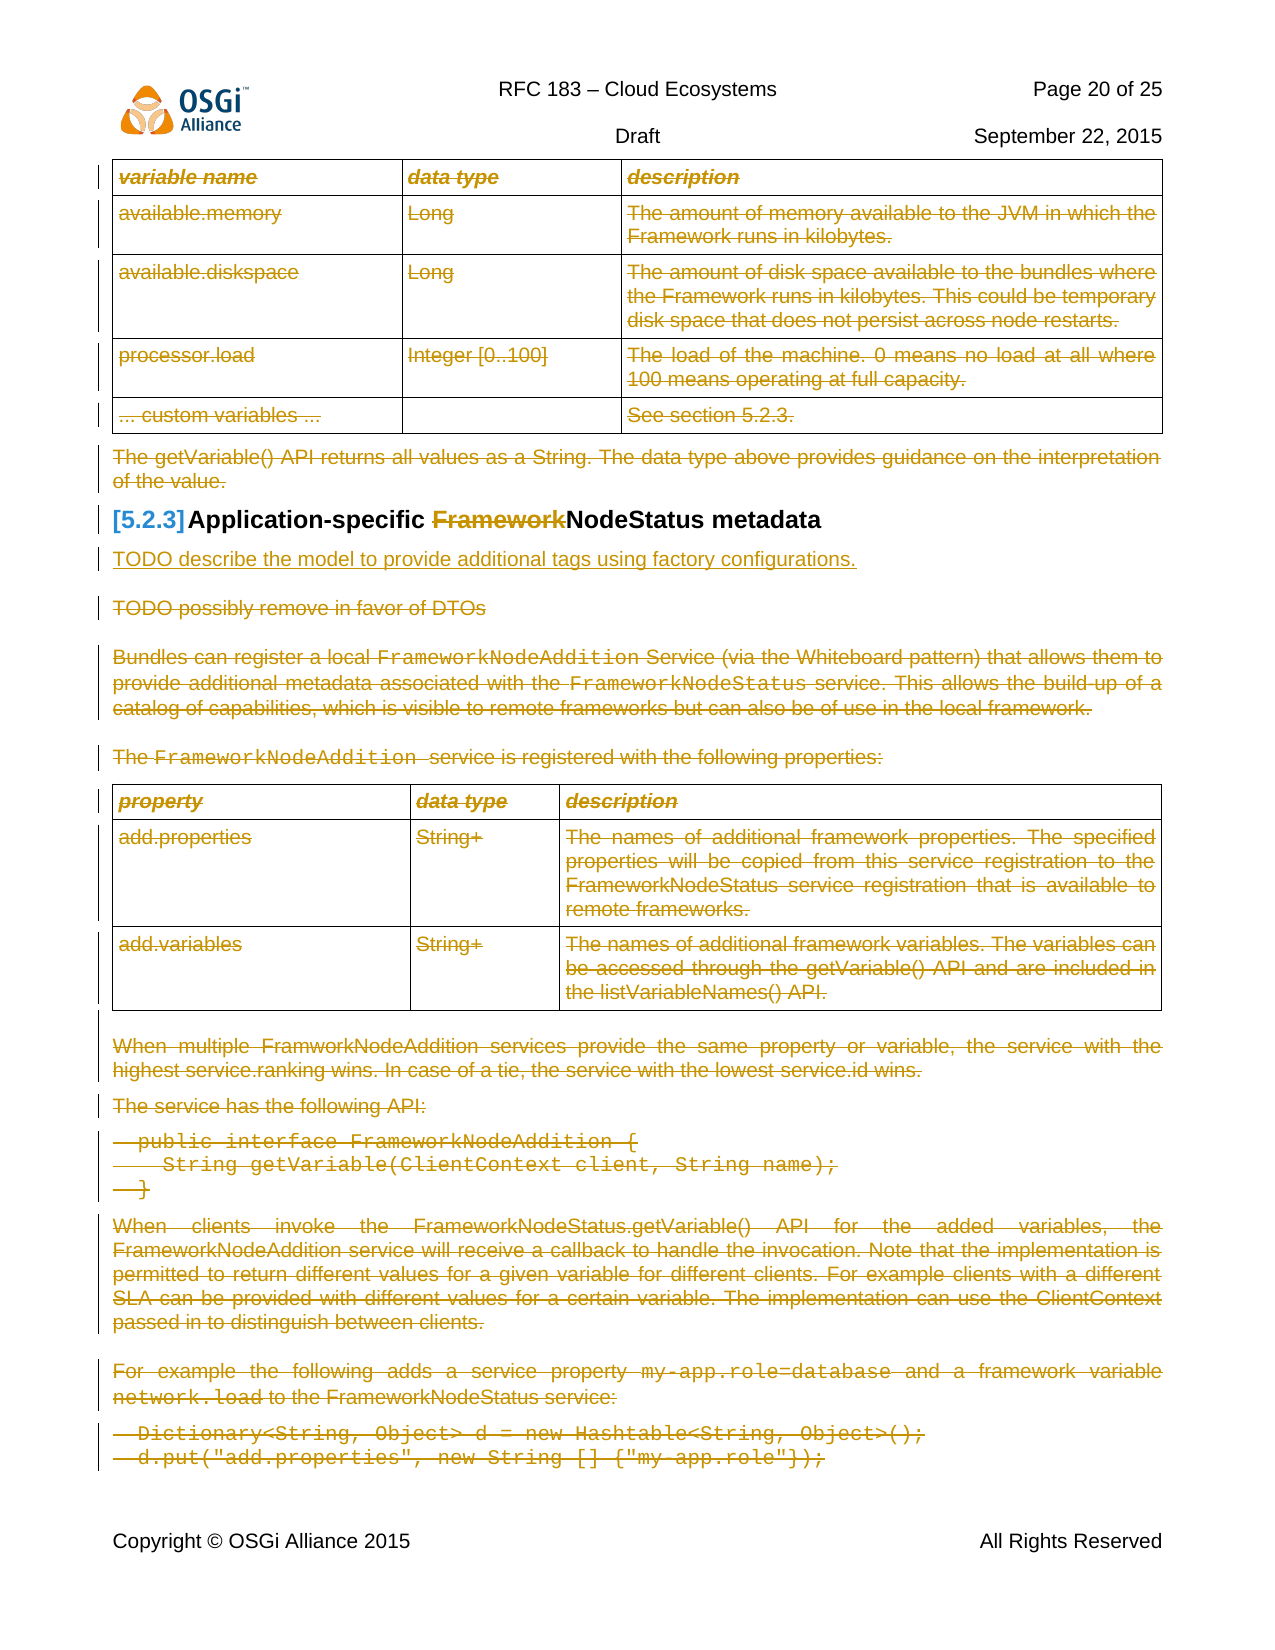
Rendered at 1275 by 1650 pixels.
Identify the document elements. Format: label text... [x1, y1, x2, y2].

subtitle Application-specific NodeStatus metadata [112, 505, 1162, 534]
picture [113, 78, 257, 142]
text TODO describe the model to provide additional tags using factory configurations. [112, 547, 1162, 571]
